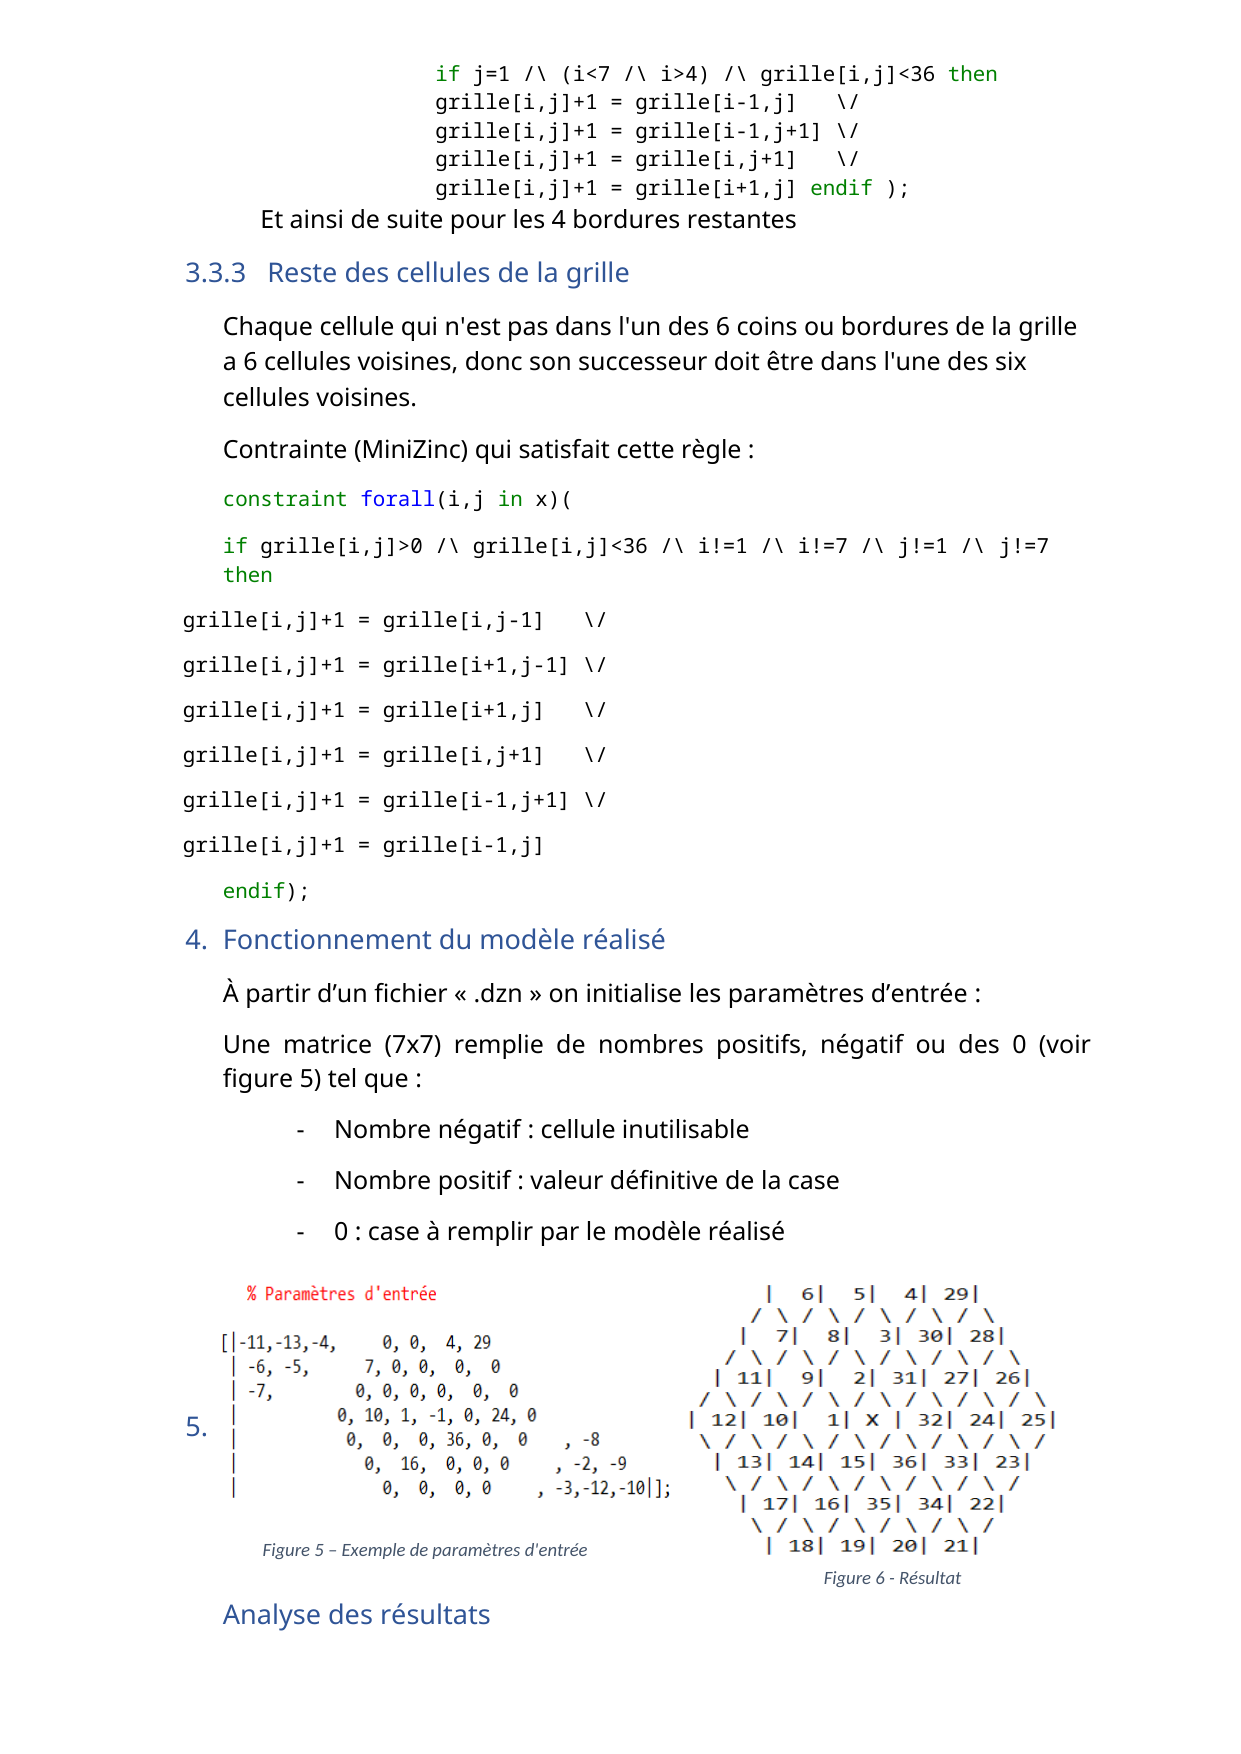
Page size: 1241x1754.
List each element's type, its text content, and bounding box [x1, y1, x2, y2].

list Et ainsi de suite pour les 4 bordures restantes [260, 201, 1093, 235]
list endif); [223, 876, 1093, 904]
text grille[i,j]+1 = grille[i,j+1] \/ [298, 144, 1093, 173]
text Figure 5 – Exemple de paramètres d'entrée [262, 1539, 602, 1562]
list Nombre positif : valeur définitive de la case [296, 1162, 1093, 1196]
text if j=1 /\ (i<7 /\ i>4) /\ grille[i,j]<36 then [298, 59, 1093, 87]
text grille[i,j]+1 = grille[i-1,j] \/ [298, 87, 1093, 116]
list À partir d’un fichier « .dzn » on initialise les paramètres d’entrée : [223, 976, 1093, 1010]
list if grille[i,j]>0 /\ grille[i,j]<36 /\ i!=1 /\ i!=7 /\ j!=1 /\ j!=7 then [223, 529, 1093, 588]
text Figure 6 - Résultat [823, 1566, 1058, 1589]
list grille[i,j]+1 = grille[i+1,j-1] \/ [148, 650, 1093, 679]
list Une matrice (7x7) remplie de nombres positifs, négatif ou des 0 (voir figure 5) tel que : [223, 1027, 1093, 1095]
list grille[i,j]+1 = grille[i-1,j] [148, 831, 1093, 859]
text grille[i,j]+1 = grille[i-1,j+1] \/ [298, 116, 1093, 144]
list Chaque cellule qui n'est pas dans l'un des 6 coins ou bordures de la grille a 6 cellules voisines, donc son successeur doit être dans l'une des six cellules voisines. [223, 309, 1093, 413]
list Reste des cellules de la grille [185, 253, 1093, 290]
list Nombre négatif : cellule inutilisable [296, 1112, 1093, 1146]
list grille[i,j]+1 = grille[i,j+1] \/ [148, 740, 1093, 769]
list grille[i,j]+1 = grille[i-1,j+1] \/ [148, 786, 1093, 814]
list constraint forall(i,j in x)( [223, 484, 1093, 512]
list 0 : case à remplir par le modèle réalisé [296, 1213, 1093, 1247]
list grille[i,j]+1 = grille[i+1,j] \/ [148, 695, 1093, 724]
list Analyse des résultats [185, 1407, 1093, 1632]
list Fonctionnement du modèle réalisé [185, 921, 1093, 958]
text grille[i,j]+1 = grille[i+1,j] endif ); [298, 173, 1093, 201]
list grille[i,j]+1 = grille[i,j-1] \/ [148, 605, 1093, 633]
list Contrainte (MiniZinc) qui satisfait cette règle : [223, 432, 1093, 466]
